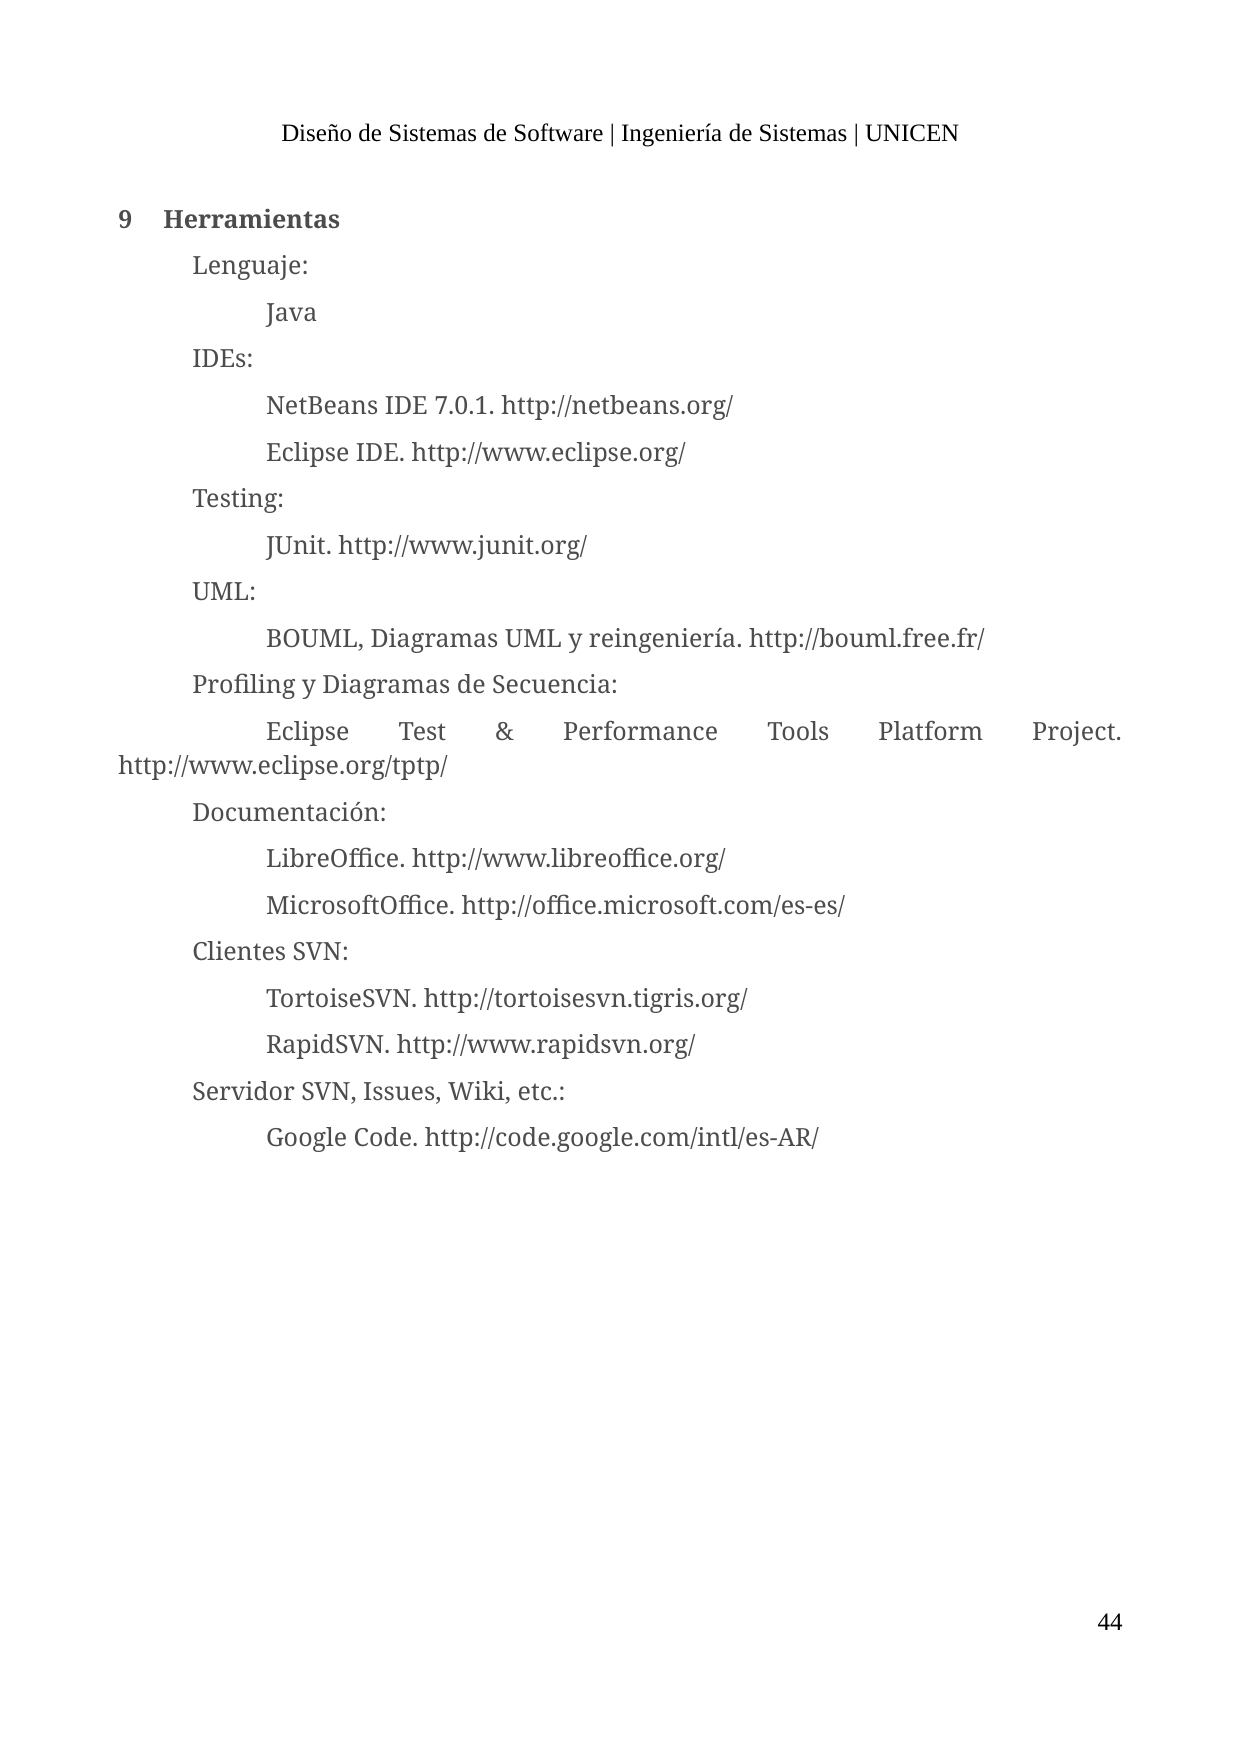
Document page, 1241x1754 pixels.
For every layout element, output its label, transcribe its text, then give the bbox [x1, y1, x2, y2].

text Servidor SVN, Issues, Wiki, etc.: [118, 1073, 1122, 1108]
text NetBeans IDE 7.0.1. http://netbeans.org/ [118, 388, 1122, 422]
text Documentación: [118, 794, 1122, 828]
text Lenguaje: [118, 248, 1122, 282]
text Google Code. http://code.google.com/intl/es-AR/ [118, 1120, 1122, 1154]
text RapidSVN. http://www.rapidsvn.org/ [118, 1027, 1122, 1061]
text BOUML, Diagramas UML y reingeniería. http://bouml.free.fr/ [118, 620, 1122, 654]
text UML: [118, 574, 1122, 608]
text Clientes SVN: [118, 934, 1122, 968]
text Eclipse Test & Performance Tools Platform Project. http://www.eclipse.org/tptp/ [118, 713, 1122, 782]
text IDEs: [118, 341, 1122, 375]
text TortoiseSVN. http://tortoisesvn.tigris.org/ [118, 980, 1122, 1014]
text Eclipse IDE. http://www.eclipse.org/ [118, 434, 1122, 468]
subtitle Herramientas [118, 201, 1122, 235]
text Profiling y Diagramas de Secuencia: [118, 667, 1122, 701]
text Testing: [118, 481, 1122, 515]
text MicrosoftOffice. http://office.microsoft.com/es-es/ [118, 887, 1122, 921]
text LibreOffice. http://www.libreoffice.org/ [118, 841, 1122, 875]
text JUnit. http://www.junit.org/ [118, 527, 1122, 561]
text Java [118, 294, 1122, 328]
